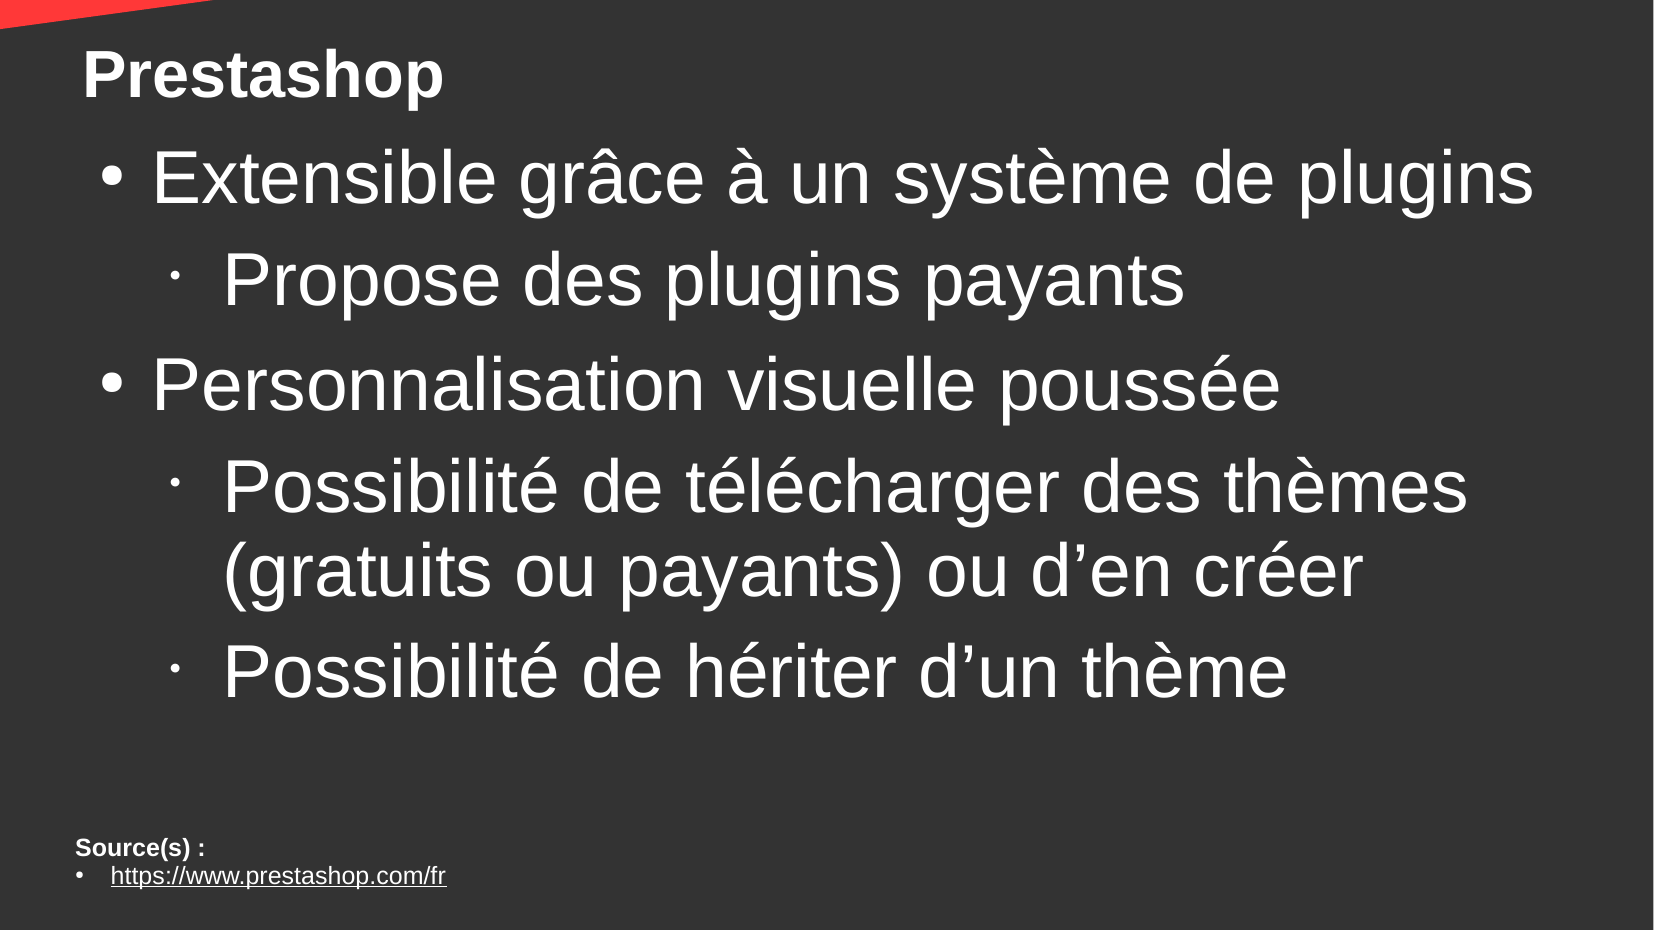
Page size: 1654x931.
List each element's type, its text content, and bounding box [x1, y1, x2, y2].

text_box Source(s) : https://www.prestashop.com/fr [60, 826, 1546, 910]
title Prestashop [82, 37, 1571, 114]
list Extensible grâce à un système de plugins Propose des plugins payants Personnalisation visuelle poussée Possibilité de télécharger des thèmes (gratuits ou payants) ou d’en créer Possibilité de hériter d’un thème [80, 135, 1620, 804]
text_box [0, 0, 214, 30]
